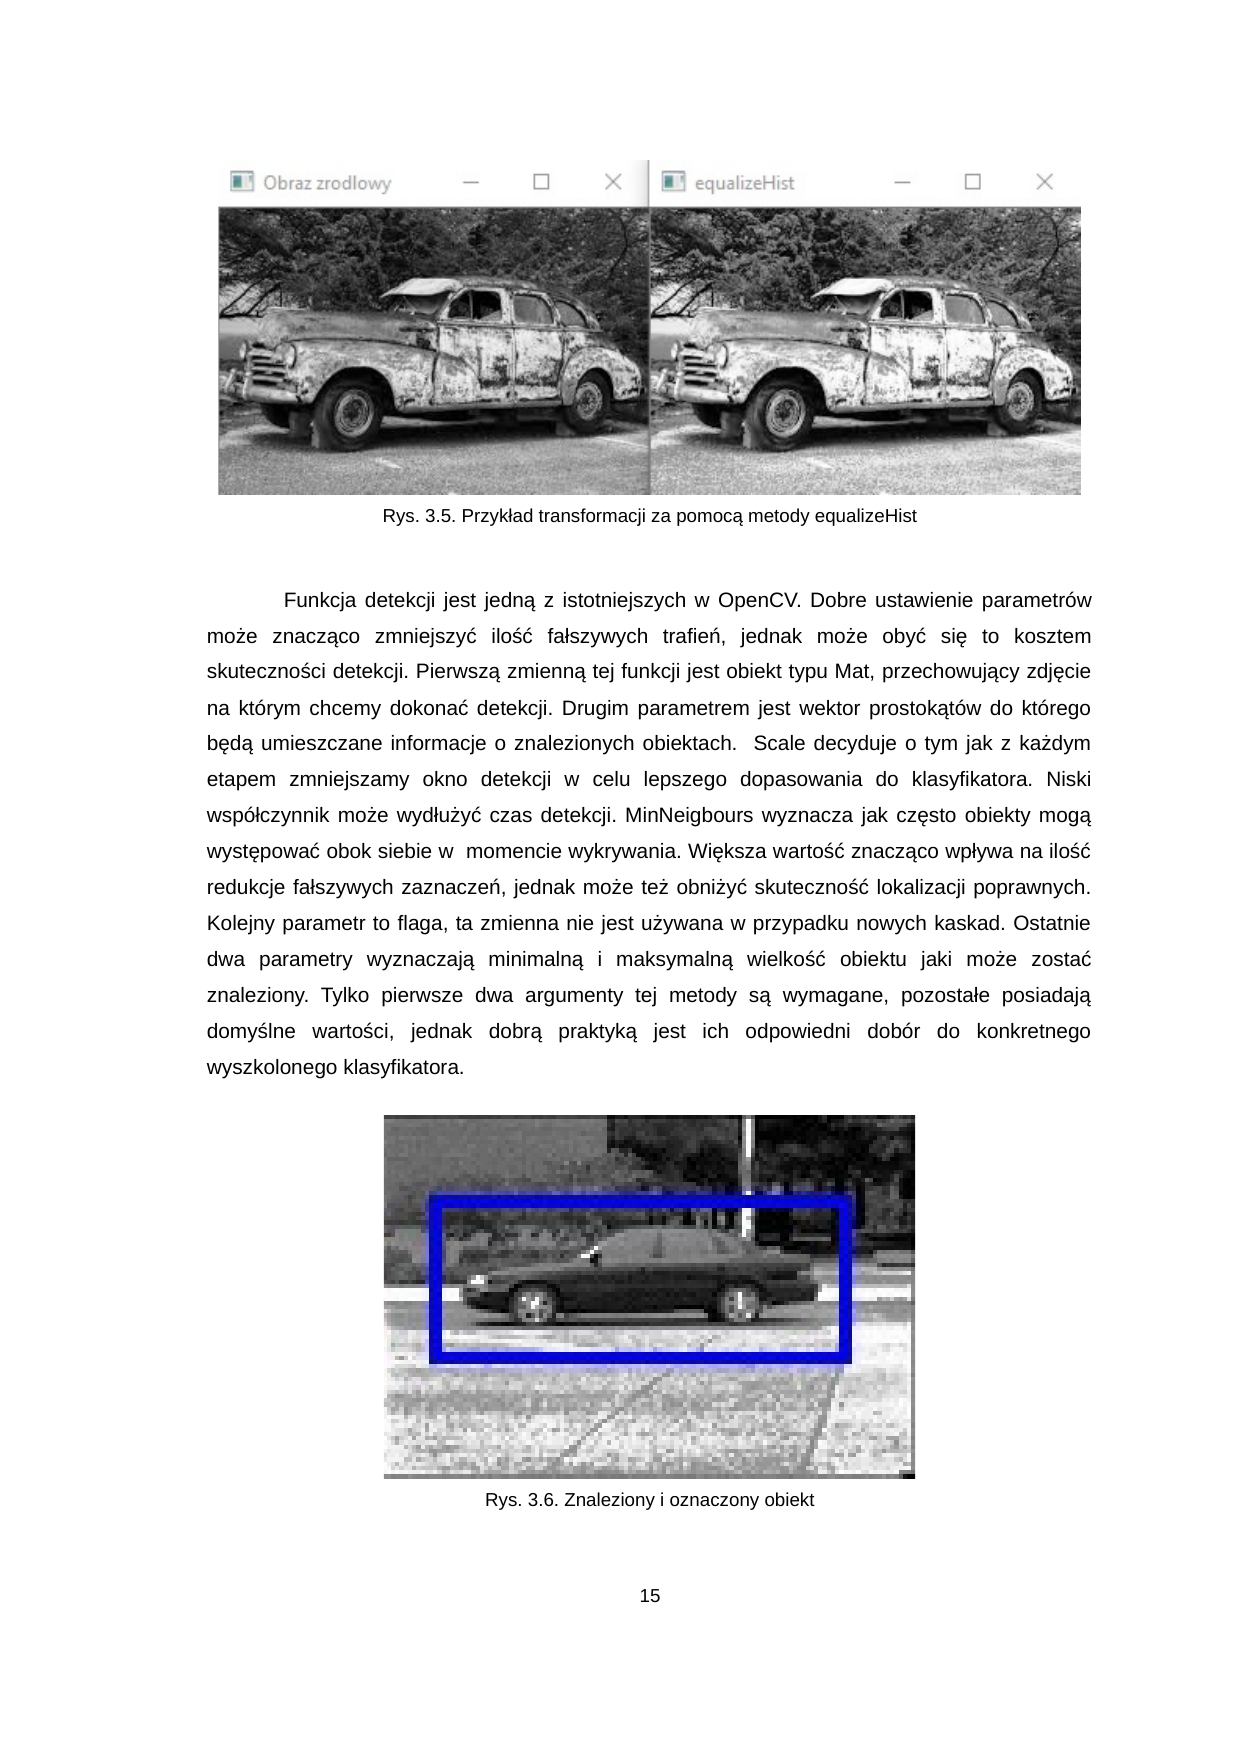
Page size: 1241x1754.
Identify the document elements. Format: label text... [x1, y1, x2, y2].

picture [383, 1115, 916, 1479]
picture [218, 160, 1081, 495]
text Rys. 3.6. Znaleziony i oznaczony obiekt [207, 1479, 1093, 1510]
text Rys. 3.5. Przykład transformacji za pomocą metody equalizeHist [207, 148, 1093, 527]
text Funkcja detekcji jest jedną z istotniejszych w OpenCV. Dobre ustawienie parametrów może znacząco zmniejszyć ilość fałszywych trafień, jednak może obyć się to kosztem skuteczności detekcji. Pierwszą zmienną tej funkcji jest obiekt typu Mat, przechowujący zdjęcie na którym chcemy dokonać detekcji. Drugim parametrem jest wektor prostokątów do którego będą umieszczane informacje o znalezionych obiektach. Scale decyduje o tym jak z każdym etapem zmniejszamy okno detekcji w celu lepszego dopasowania do klasyfikatora. Niski współczynnik może wydłużyć czas detekcji. MinNeigbours wyznacza jak często obiekty mogą występować obok siebie w momencie wykrywania. Większa wartość znacząco wpływa na ilość redukcje fałszywych zaznaczeń, jednak może też obniżyć skuteczność lokalizacji poprawnych. Kolejny parametr to flaga, ta zmienna nie jest używana w przypadku nowych kaskad. Ostatnie dwa parametry wyznaczają minimalną i maksymalną wielkość obiektu jaki może zostać znaleziony. Tylko pierwsze dwa argumenty tej metody są wymagane, pozostałe posiadają domyślne wartości, jednak dobrą praktyką jest ich odpowiedni dobór do konkretnego wyszkolonego klasyfikatora. [207, 587, 1093, 1079]
